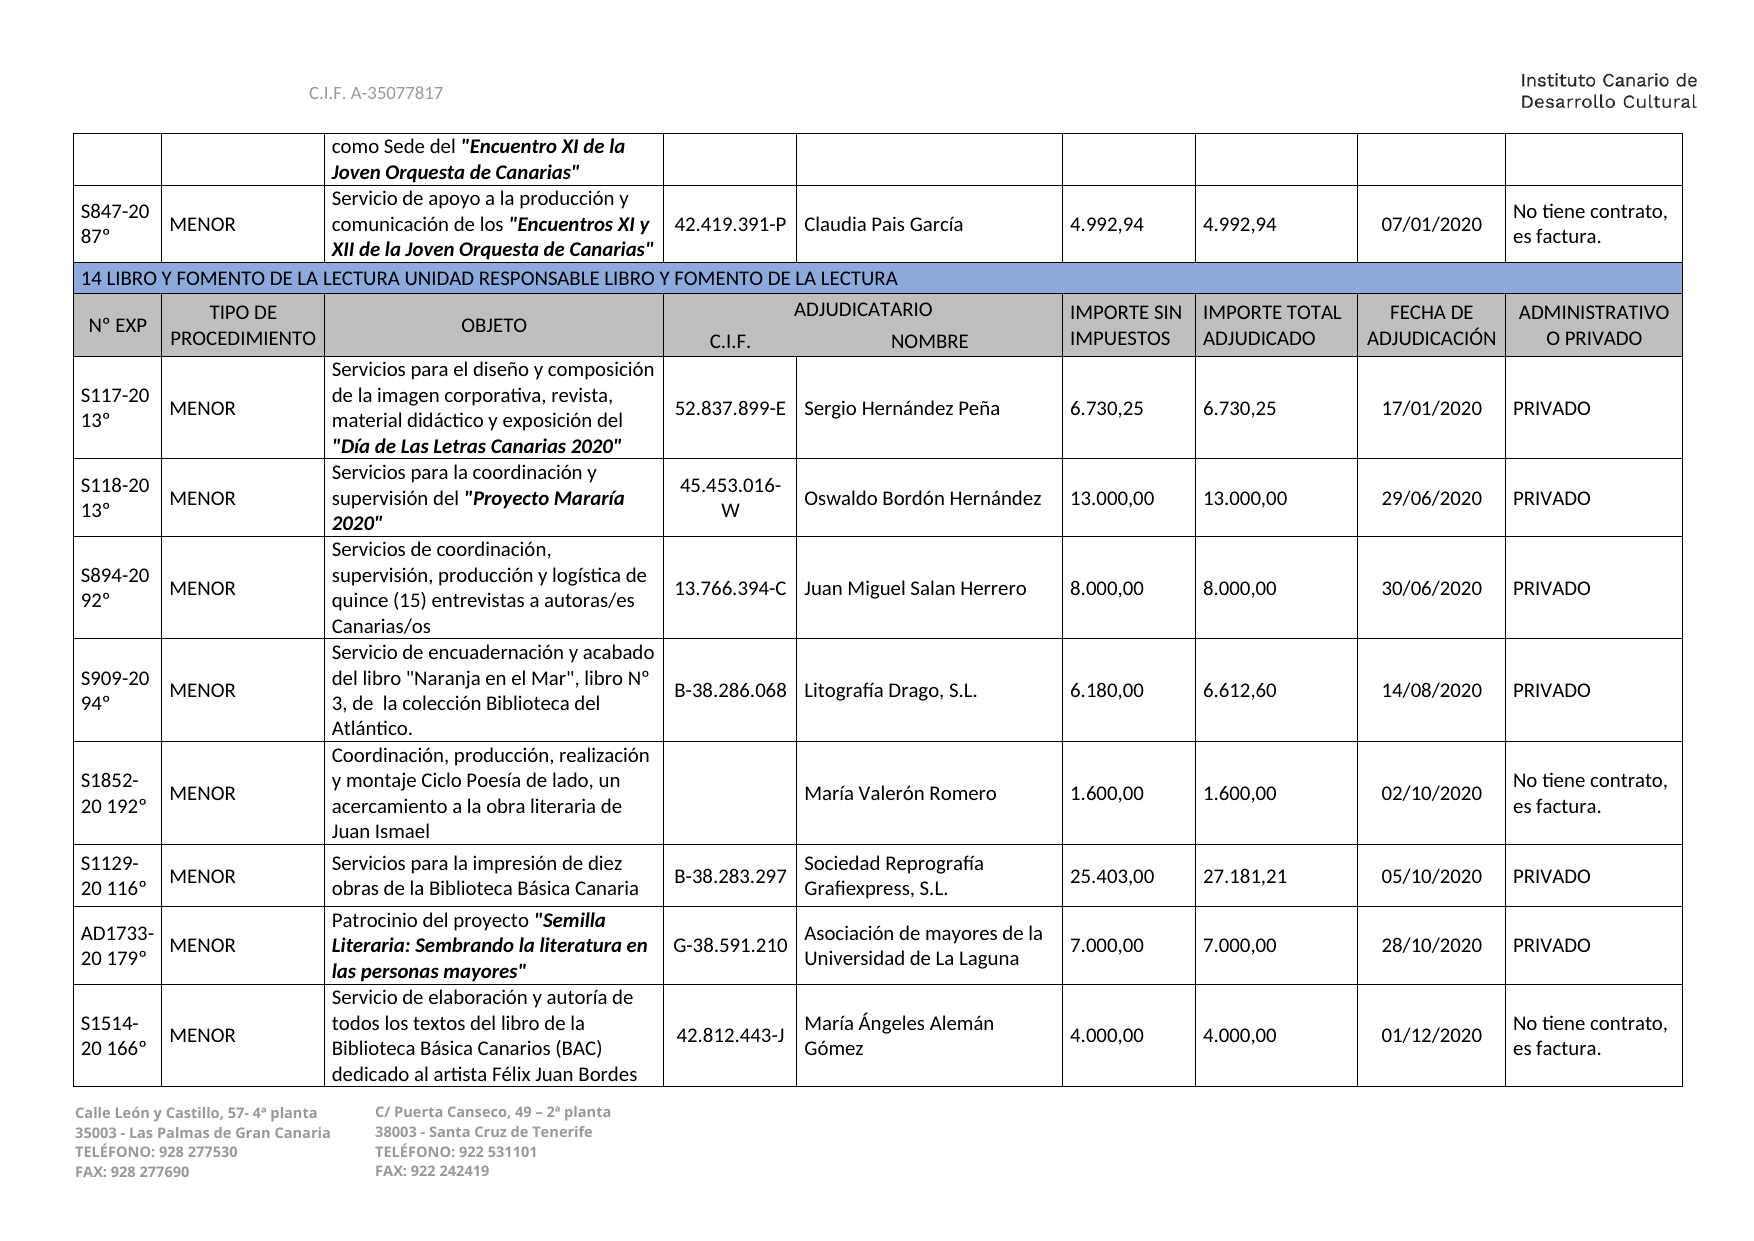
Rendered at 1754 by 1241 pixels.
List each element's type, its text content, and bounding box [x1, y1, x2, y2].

table_cell Coordinación, producción, realización y montaje Ciclo Poesía de lado, un acercamiento a la obra literaria de Juan Ismael [325, 742, 663, 844]
table_cell MENOR [162, 459, 324, 536]
table_cell S894-20 92º [74, 537, 161, 638]
table_cell [74, 134, 161, 184]
table_cell 05/10/2020 [1358, 845, 1505, 906]
table_cell [1063, 134, 1195, 184]
table_cell MENOR [162, 742, 324, 844]
table_cell María Ángeles Alemán Gómez [797, 985, 1062, 1086]
table_cell IMPORTE SIN IMPUESTOS [1063, 294, 1195, 356]
table_cell Servicio de encuadernación y acabado del libro "Naranja en el Mar", libro Nº 3, de la colección Biblioteca del Atlántico. [325, 639, 663, 741]
table_cell 6.730,25 [1196, 357, 1357, 458]
table_cell PRIVADO [1506, 907, 1682, 983]
table_cell MENOR [162, 357, 324, 458]
table_cell Servicios para la impresión de diez obras de la Biblioteca Básica Canaria [325, 845, 663, 906]
table_cell No tiene contrato, es factura. [1506, 742, 1682, 844]
table_cell MENOR [162, 907, 324, 983]
table_cell PRIVADO [1506, 845, 1682, 906]
table_cell S909-20 94º [74, 639, 161, 741]
table_cell Litografía Drago, S.L. [797, 639, 1062, 741]
table_cell S1852-20 192º [74, 742, 161, 844]
table_cell MENOR [162, 537, 324, 638]
table_cell 28/10/2020 [1358, 907, 1505, 983]
table_cell 13.766.394-C [664, 537, 796, 638]
table_cell [664, 742, 796, 844]
table_cell 6.612,60 [1196, 639, 1357, 741]
table_cell 13.000,00 [1196, 459, 1357, 536]
table_cell 25.403,00 [1063, 845, 1195, 906]
table_cell 45.453.016-W [664, 459, 796, 536]
table_cell 6.180,00 [1063, 639, 1195, 741]
table_cell 8.000,00 [1063, 537, 1195, 638]
table_cell Servicios de coordinación, supervisión, producción y logística de quince (15) entrevistas a autoras/es Canarias/os [325, 537, 663, 638]
table_cell como Sede del "Encuentro XI de la Joven Orquesta de Canarias" [325, 134, 663, 184]
table_cell 7.000,00 [1196, 907, 1357, 983]
table_cell PRIVADO [1506, 639, 1682, 741]
table_cell 29/06/2020 [1358, 459, 1505, 536]
table_cell ADJUDICATARIO [664, 294, 1062, 324]
table_cell No tiene contrato, es factura. [1506, 985, 1682, 1086]
table_cell MENOR [162, 845, 324, 906]
table_cell 4.000,00 [1063, 985, 1195, 1086]
table_cell 52.837.899-E [664, 357, 796, 458]
table_cell PRIVADO [1506, 459, 1682, 536]
table_cell [162, 134, 324, 184]
table_cell Servicio de apoyo a la producción y comunicación de los "Encuentros XI y XII de la Joven Orquesta de Canarias" [325, 186, 663, 262]
table_cell PRIVADO [1506, 357, 1682, 458]
table_cell 8.000,00 [1196, 537, 1357, 638]
table_cell 6.730,25 [1063, 357, 1195, 458]
table_cell 27.181,21 [1196, 845, 1357, 906]
table_cell 30/06/2020 [1358, 537, 1505, 638]
table_cell Patrocinio del proyecto "Semilla Literaria: Sembrando la literatura en las personas mayores" [325, 907, 663, 983]
table_cell [797, 134, 1062, 184]
table_cell No tiene contrato, es factura. [1506, 186, 1682, 262]
table_cell MENOR [162, 985, 324, 1086]
table_cell Sergio Hernández Peña [797, 357, 1062, 458]
table_cell 02/10/2020 [1358, 742, 1505, 844]
table_cell 4.992,94 [1063, 186, 1195, 262]
table_cell 1.600,00 [1196, 742, 1357, 844]
table_cell Servicios para la coordinación y supervisión del "Proyecto Mararía 2020" [325, 459, 663, 536]
table_cell 07/01/2020 [1358, 186, 1505, 262]
table_cell C.I.F. [664, 324, 797, 356]
table_cell AD1733-20 179º [74, 907, 161, 983]
table_cell G-38.591.210 [664, 907, 796, 983]
table_cell FECHA DE ADJUDICACIÓN [1358, 294, 1505, 356]
table_cell B-38.286.068 [664, 639, 796, 741]
table_cell S847-20 87º [74, 186, 161, 262]
table_cell ADMINISTRATIVO O PRIVADO [1506, 294, 1682, 356]
table_cell 13.000,00 [1063, 459, 1195, 536]
table_cell TIPO DE PROCEDIMIENTO [162, 294, 324, 356]
table_cell 4.992,94 [1196, 186, 1357, 262]
table_cell NOMBRE [797, 324, 1062, 356]
table_cell [1196, 134, 1357, 184]
table_cell [1506, 134, 1682, 184]
table_cell Servicios para el diseño y composición de la imagen corporativa, revista, material didáctico y exposición del "Día de Las Letras Canarias 2020" [325, 357, 663, 458]
table_cell S1514-20 166º [74, 985, 161, 1086]
table_cell 01/12/2020 [1358, 985, 1505, 1086]
table_cell 14/08/2020 [1358, 639, 1505, 741]
table_cell PRIVADO [1506, 537, 1682, 638]
table_cell Juan Miguel Salan Herrero [797, 537, 1062, 638]
table_cell Claudia Pais García [797, 186, 1062, 262]
table_cell [1358, 134, 1505, 184]
table_cell 1.600,00 [1063, 742, 1195, 844]
table_cell MENOR [162, 639, 324, 741]
table_cell B-38.283.297 [664, 845, 796, 906]
table_cell Asociación de mayores de la Universidad de La Laguna [797, 907, 1062, 983]
table_cell Sociedad Reprografía Grafiexpress, S.L. [797, 845, 1062, 906]
table_cell 42.812.443-J [664, 985, 796, 1086]
table_cell 42.419.391-P [664, 186, 796, 262]
table_cell 7.000,00 [1063, 907, 1195, 983]
table_cell S1129-20 116º [74, 845, 161, 906]
table_cell MENOR [162, 186, 324, 262]
table_cell Nº EXP [74, 294, 161, 356]
table_cell S118-20 13º [74, 459, 161, 536]
table_cell Servicio de elaboración y autoría de todos los textos del libro de la Biblioteca Básica Canarios (BAC) dedicado al artista Félix Juan Bordes [325, 985, 663, 1086]
table_cell Oswaldo Bordón Hernández [797, 459, 1062, 536]
table_cell [664, 134, 796, 184]
table_cell 4.000,00 [1196, 985, 1357, 1086]
table_cell María Valerón Romero [797, 742, 1062, 844]
table_cell 14 LIBRO Y FOMENTO DE LA LECTURA UNIDAD RESPONSABLE LIBRO Y FOMENTO DE LA LECTURA [74, 263, 1682, 293]
table_cell S117-20 13º [74, 357, 161, 458]
table_cell OBJETO [325, 294, 663, 356]
table_cell IMPORTE TOTAL ADJUDICADO [1196, 294, 1357, 356]
table_cell 17/01/2020 [1358, 357, 1505, 458]
